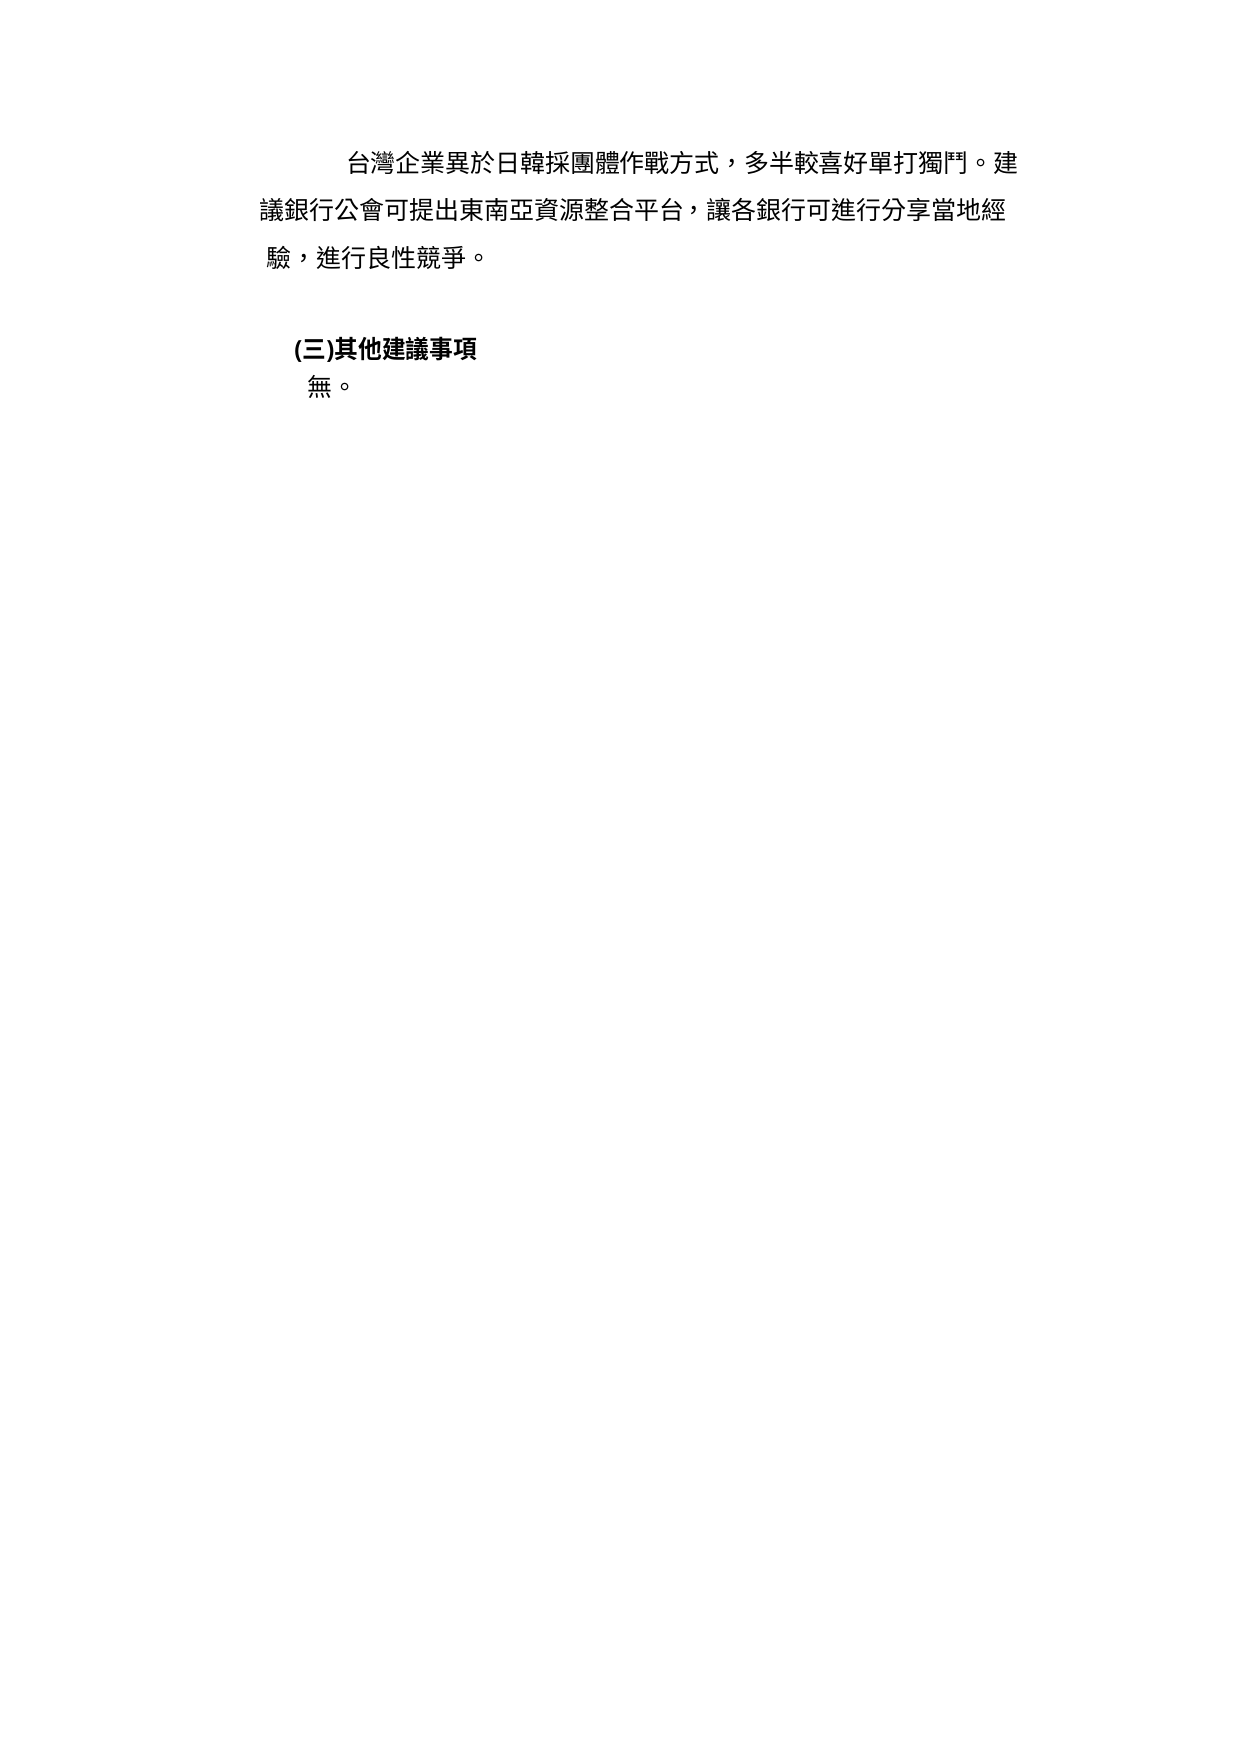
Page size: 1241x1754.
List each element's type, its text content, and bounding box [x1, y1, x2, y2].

text 台灣企業異於日韓採團體作戰方式，多半較喜好單打獨鬥。建 [288, 144, 1090, 180]
subtitle 無。 [288, 367, 543, 403]
text 議銀行公會可提出東南亞資源整合平台，讓各銀行可進行分享當地經 [175, 191, 1078, 227]
subtitle (三)其他建議事項 [288, 329, 543, 366]
text 驗，進行良性競爭。 [175, 238, 1078, 274]
